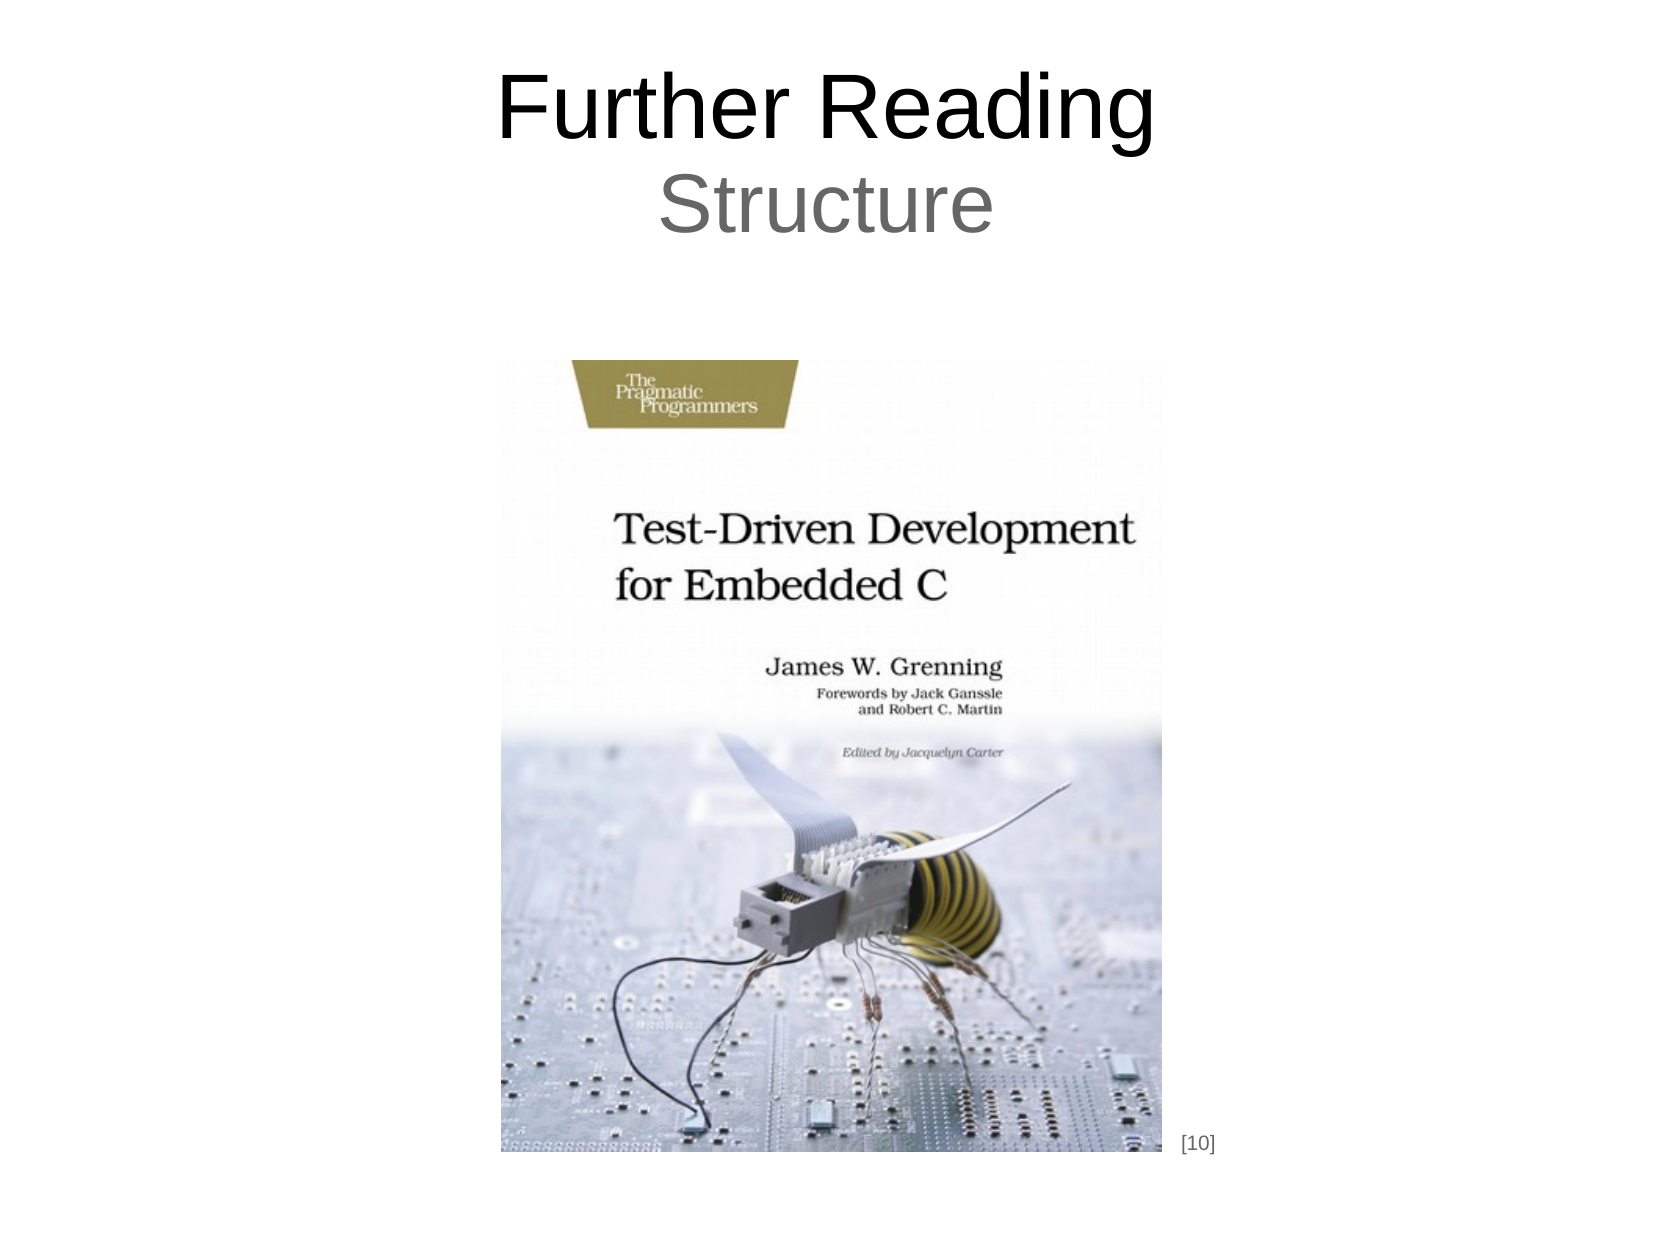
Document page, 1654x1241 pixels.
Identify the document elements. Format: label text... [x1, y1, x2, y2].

title Further Reading Structure [82, 49, 1571, 257]
text_box [10] [1166, 1124, 1252, 1182]
picture [501, 360, 1162, 1152]
